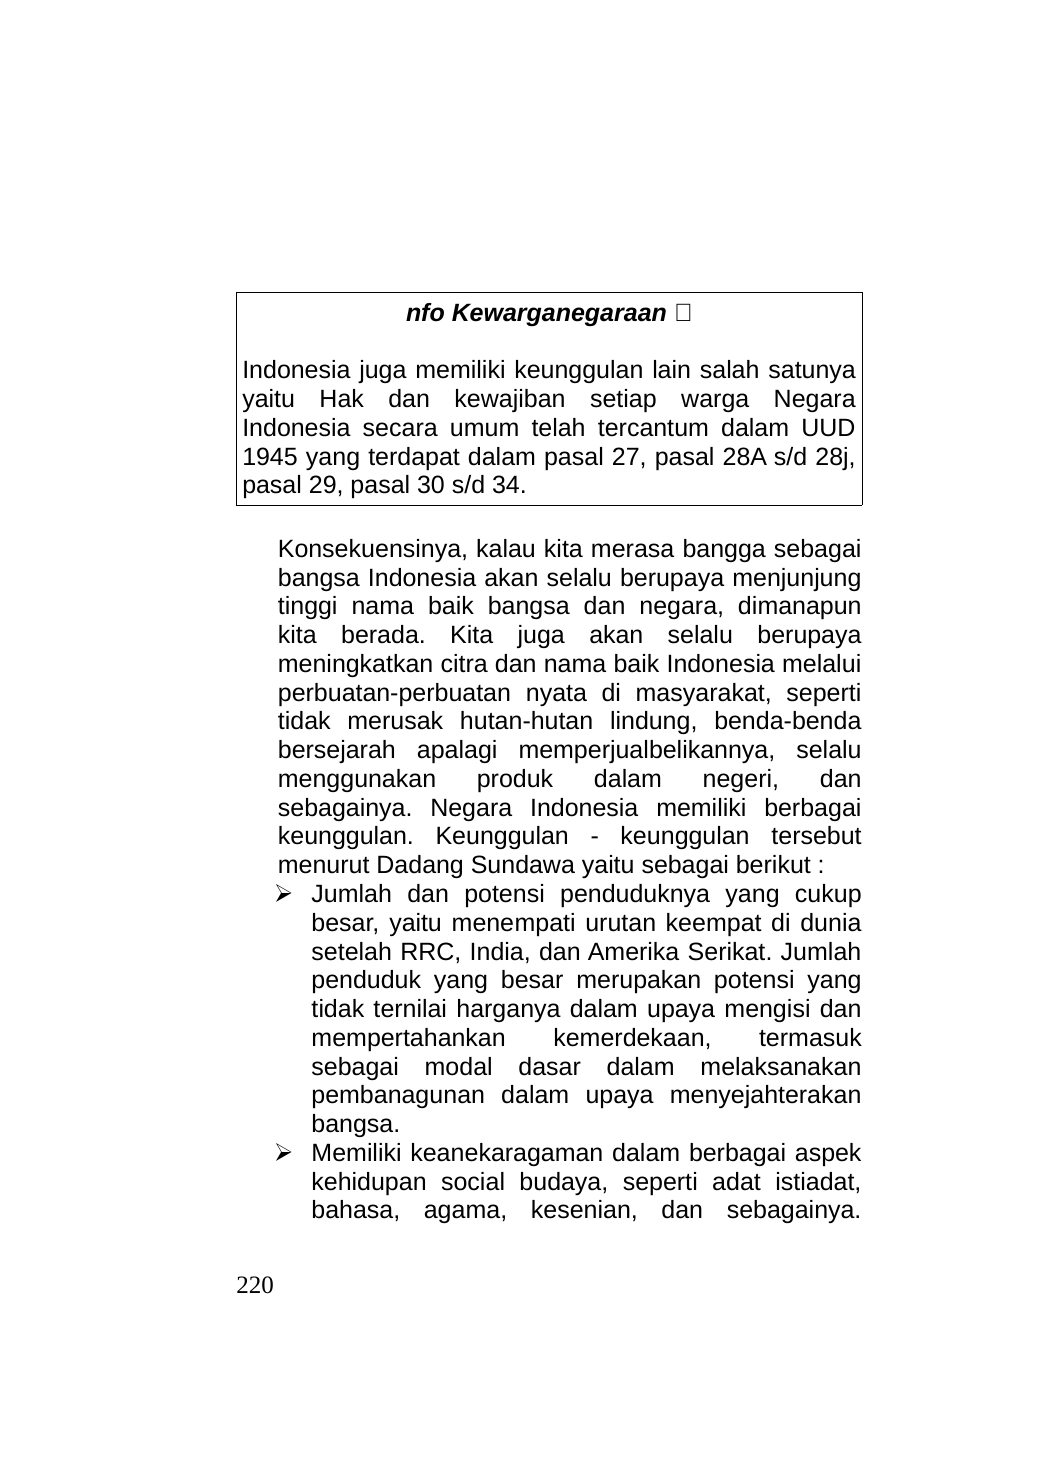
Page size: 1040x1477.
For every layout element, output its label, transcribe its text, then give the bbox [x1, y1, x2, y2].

list Memiliki keanekaragaman dalam berbagai aspek kehidupan social budaya, seperti adat istiadat, bahasa, agama, kesenian, dan sebagainya. [274, 1138, 862, 1224]
list Jumlah dan potensi penduduknya yang cukup besar, yaitu menempati urutan keempat di dunia setelah RRC, India, dan Amerika Serikat. Jumlah penduduk yang besar merupakan potensi yang tidak ternilai harganya dalam upaya mengisi dan mempertahankan kemerdekaan, termasuk sebagai modal dasar dalam melaksanakan pembanagunan dalam upaya menyejahterakan bangsa. [274, 879, 862, 1138]
table_header nfo Kewarganegaraan  Indonesia juga memiliki keunggulan lain salah satunya yaitu Hak dan kewajiban setiap warga Negara Indonesia secara umum telah tercantum dalam UUD 1945 yang terdapat dalam pasal 27, pasal 28A s/d 28j, pasal 29, pasal 30 s/d 34. [237, 293, 862, 505]
text Konsekuensinya, kalau kita merasa bangga sebagai bangsa Indonesia akan selalu berupaya menjunjung tinggi nama baik bangsa dan negara, dimanapun kita berada. Kita juga akan selalu berupaya meningkatkan citra dan nama baik Indonesia melalui perbuatan-perbuatan nyata di masyarakat, seperti tidak merusak hutan-hutan lindung, benda-benda bersejarah apalagi memperjualbelikannya, selalu menggunakan produk dalam negeri, dan sebagainya. Negara Indonesia memiliki berbagai keunggulan. Keunggulan - keunggulan tersebut menurut Dadang Sundawa yaitu sebagai berikut : [278, 534, 862, 879]
